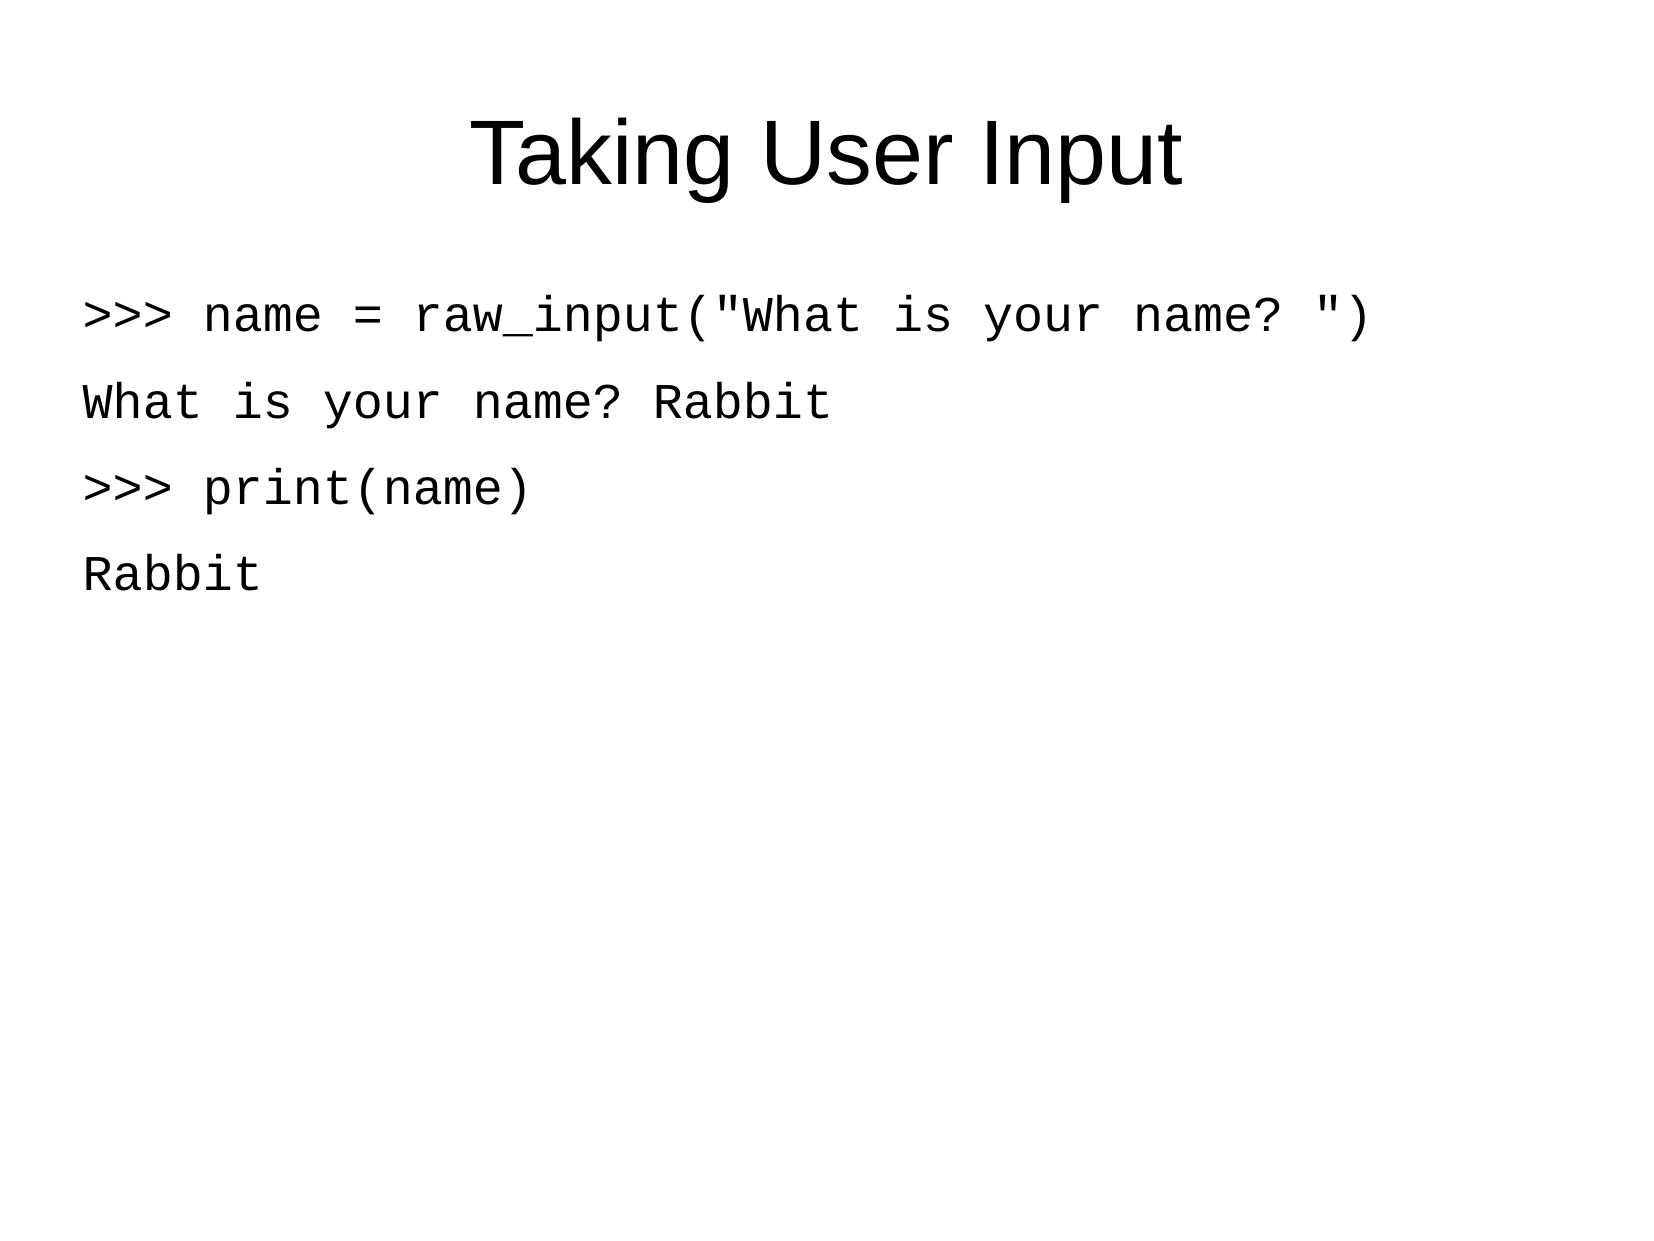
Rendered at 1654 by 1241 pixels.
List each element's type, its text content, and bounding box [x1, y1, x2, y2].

title Taking User Input [82, 49, 1571, 257]
list >>> name = raw_input("What is your name? ") What is your name? Rabbit >>> print(name) Rabbit [82, 290, 1571, 1109]
